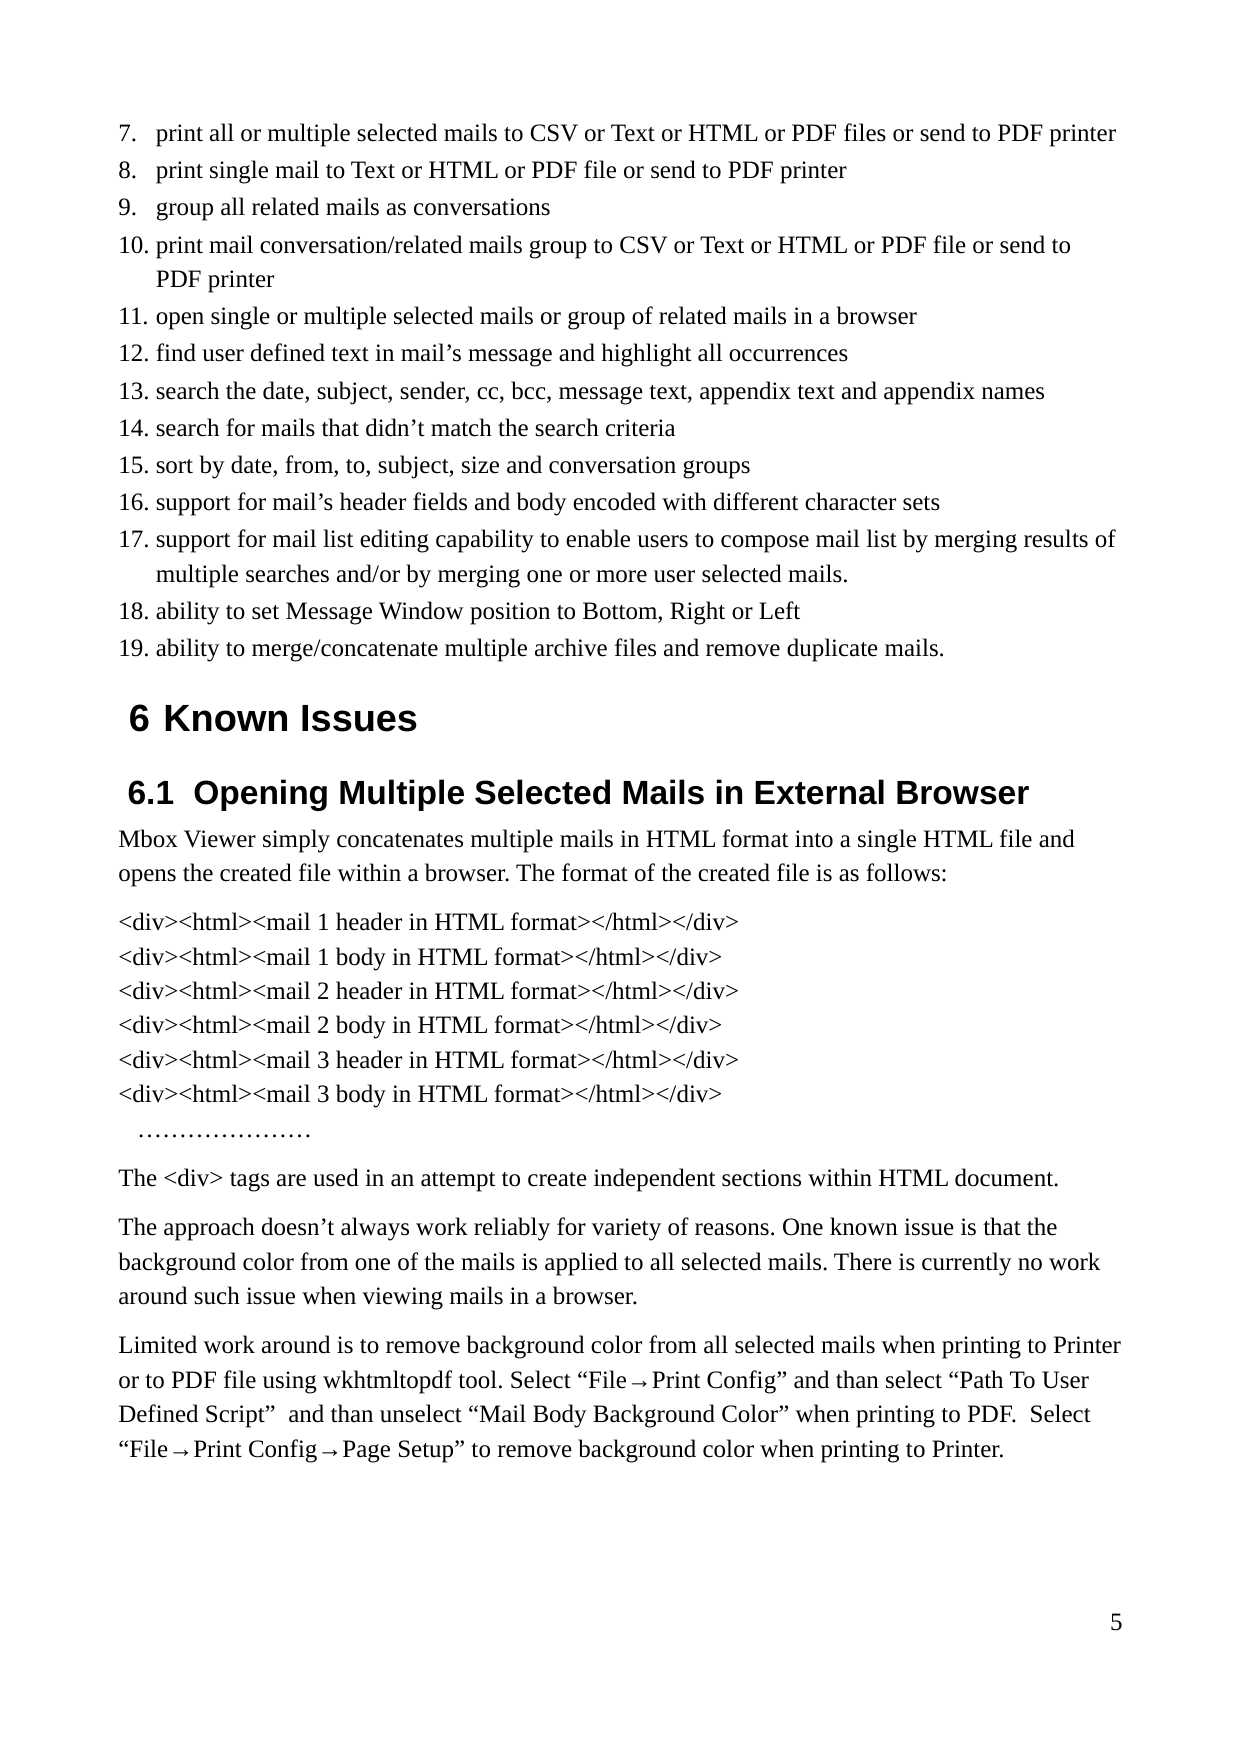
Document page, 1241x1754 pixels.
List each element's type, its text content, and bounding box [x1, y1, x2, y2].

text The <div> tags are used in an attempt to create independent sections within HTML document. [118, 1163, 1122, 1192]
list print all or multiple selected mails to CSV or Text or HTML or PDF files or send to PDF printer [118, 118, 1122, 147]
subtitle Opening Multiple Selected Mails in External Browser [118, 772, 1122, 811]
text The approach doesn’t always work reliably for variety of reasons. One known issue is that the background color from one of the mails is applied to all selected mails. There is currently no work around such issue when viewing mails in a browser. [118, 1212, 1122, 1310]
subtitle Known Issues [118, 696, 1122, 739]
list open single or multiple selected mails or group of related mails in a browser [118, 301, 1122, 330]
text <div><html><mail 1 header in HTML format></html></div> <div><html><mail 1 body in HTML format></html></div> <div><html><mail 2 header in HTML format></html></div> <div><html><mail 2 body in HTML format></html></div> <div><html><mail 3 header in HTML format></html></div> <div><html><mail 3 body in HTML format></html></div> ………………… [118, 907, 1122, 1143]
list search the date, subject, sender, cc, bcc, message text, appendix text and appendix names [118, 376, 1122, 404]
list support for mail list editing capability to enable users to compose mail list by merging results of multiple searches and/or by merging one or more user selected mails. [118, 524, 1122, 588]
list find user defined text in mail’s message and highlight all occurrences [118, 338, 1122, 367]
list search for mails that didn’t match the search criteria [118, 413, 1122, 442]
list ability to set Message Window position to Bottom, Right or Left [118, 596, 1122, 625]
list print mail conversation/related mails group to CSV or Text or HTML or PDF file or send to PDF printer [118, 230, 1122, 293]
list ability to merge/concatenate multiple archive files and remove duplicate mails. [118, 633, 1122, 662]
text Mbox Viewer simply concatenates multiple mails in HTML format into a single HTML file and opens the created file within a browser. The format of the created file is as follows: [118, 824, 1122, 887]
list print single mail to Text or HTML or PDF file or send to PDF printer [118, 155, 1122, 184]
list group all related mails as conversations [118, 192, 1122, 221]
list support for mail’s header fields and body encoded with different character sets [118, 487, 1122, 516]
list sort by date, from, to, subject, size and conversation groups [118, 450, 1122, 479]
text Limited work around is to remove background color from all selected mails when printing to Printer or to PDF file using wkhtmltopdf tool. Select “File→Print Config” and than select “Path To User Defined Script” and than unselect “Mail Body Background Color” when printing to PDF. Select “File→Print Config→Page Setup” to remove background color when printing to Printer. [118, 1330, 1122, 1462]
